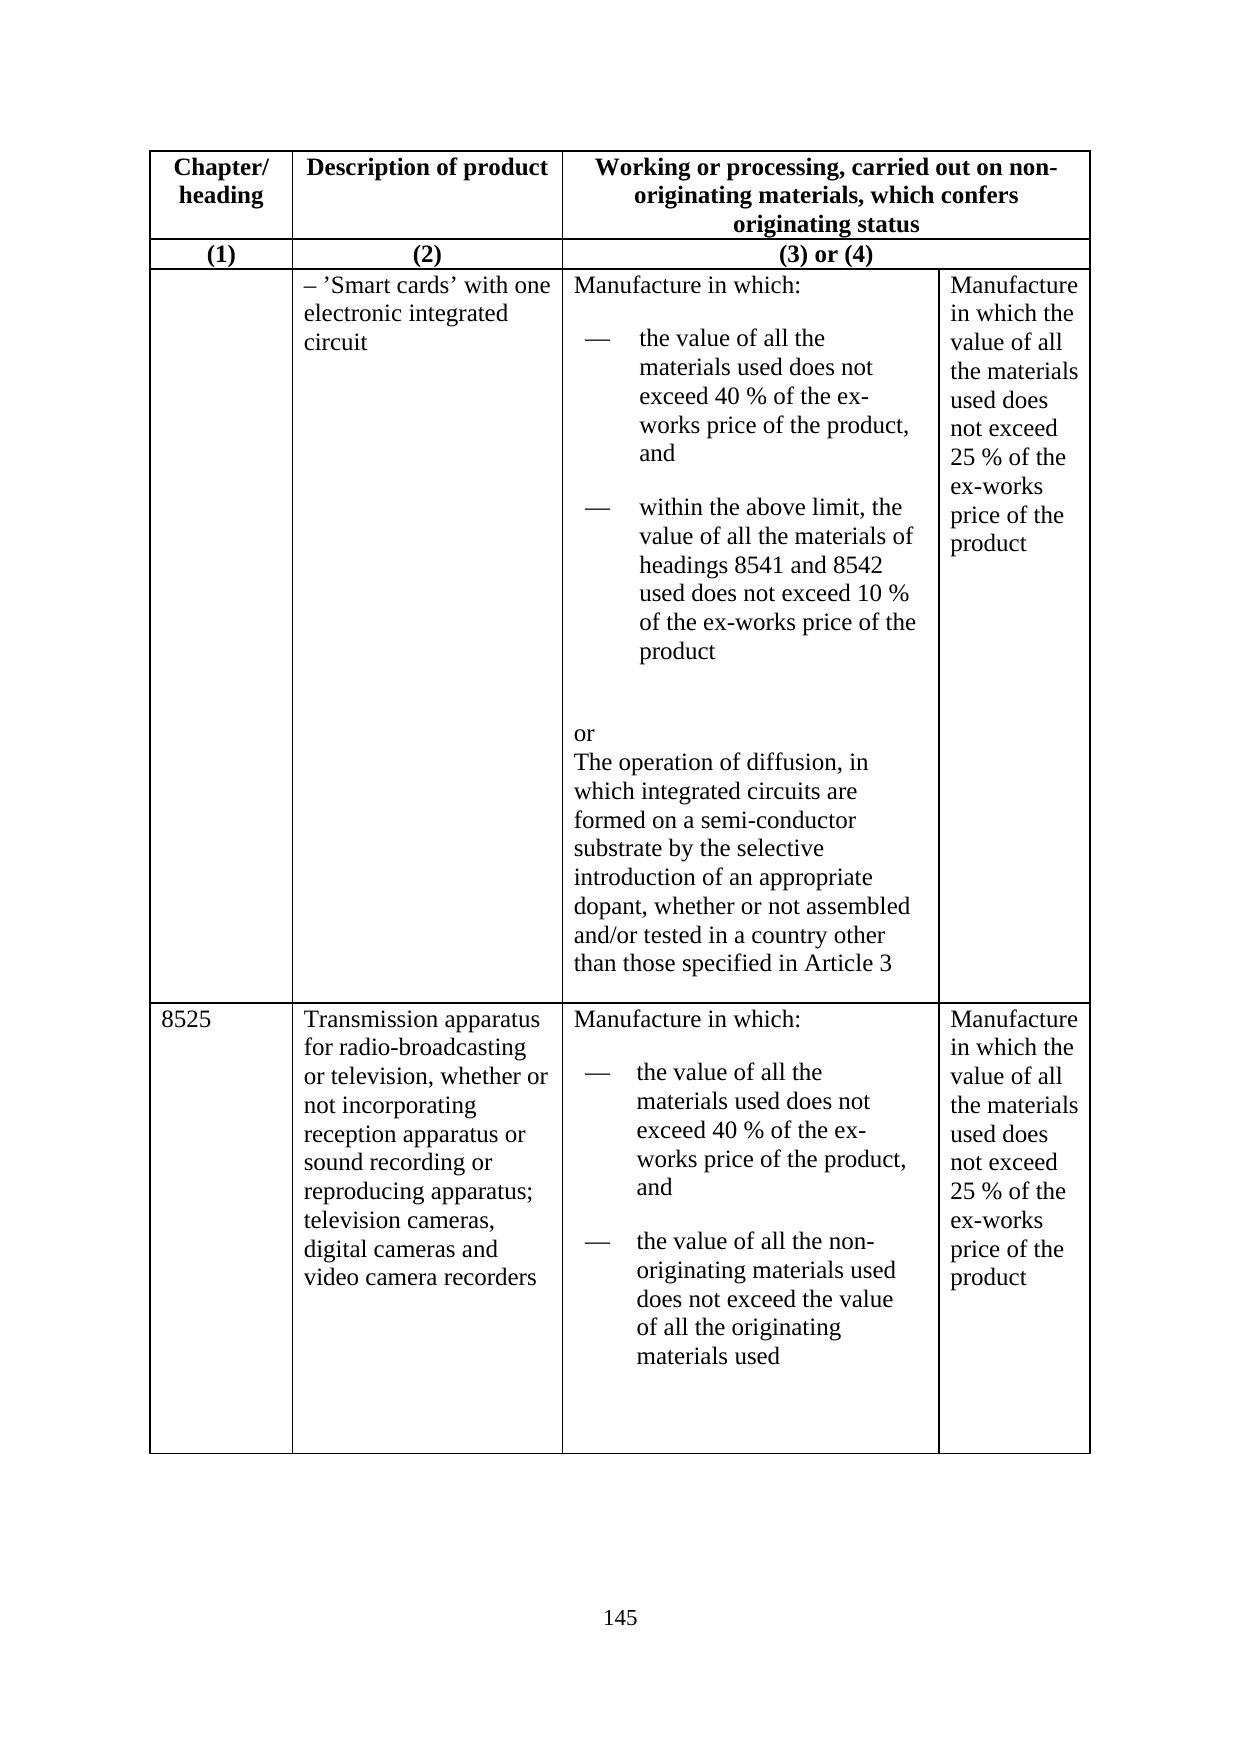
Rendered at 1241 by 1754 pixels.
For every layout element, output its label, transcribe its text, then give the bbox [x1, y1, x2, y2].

table_cell 8525 [151, 1004, 292, 1452]
table_header Working or processing, carried out on non-originating materials, which confers originating status [563, 152, 1089, 238]
table_cell within the above limit, the value of all the materials of headings 8541 and 8542 used does not exceed 10 % of the ex-works price of the product [628, 492, 928, 690]
table_header Chapter/ heading [151, 152, 292, 238]
table_cell the value of all the non-originating materials used does not exceed the value of all the originating materials used [625, 1226, 928, 1395]
table_header the value of all the materials used does not exceed 40 % of the ex-works price of the product, and [628, 324, 928, 492]
table_cell Manufacture in which the value of all the materials used does not exceed 25 % of the ex-works price of the product [940, 1004, 1089, 1452]
table_header the value of all the materials used does not exceed 40 % of the ex-works price of the product, and [625, 1058, 928, 1226]
table_header — [574, 1058, 625, 1226]
table_cell — [574, 1226, 625, 1395]
table_header — [574, 324, 628, 492]
table_cell – ’Smart cards’ with one electronic integrated circuit [293, 270, 562, 1002]
table_cell (2) [293, 240, 562, 268]
table_cell Manufacture in which: [563, 1004, 938, 1452]
table_header Description of product [293, 152, 562, 238]
table_cell Manufacture in which the value of all the materials used does not exceed 25 % of the ex-works price of the product [940, 270, 1089, 1002]
table_cell — [574, 492, 628, 690]
table_cell Transmission apparatus for radio-broadcasting or television, whether or not incorporating reception apparatus or sound recording or reproducing apparatus; television cameras, digital cameras and video camera recorders [293, 1004, 562, 1452]
table_cell (1) [151, 240, 292, 268]
table_cell (3) or (4) [563, 240, 1089, 268]
table_cell [151, 270, 292, 1002]
table_cell Manufacture in which: or The operation of diffusion, in which integrated circuits are formed on a semi-conductor substrate by the selective introduction of an appropriate dopant, whether or not assembled and/or tested in a country other than those specified in Article 3 [563, 270, 938, 1002]
